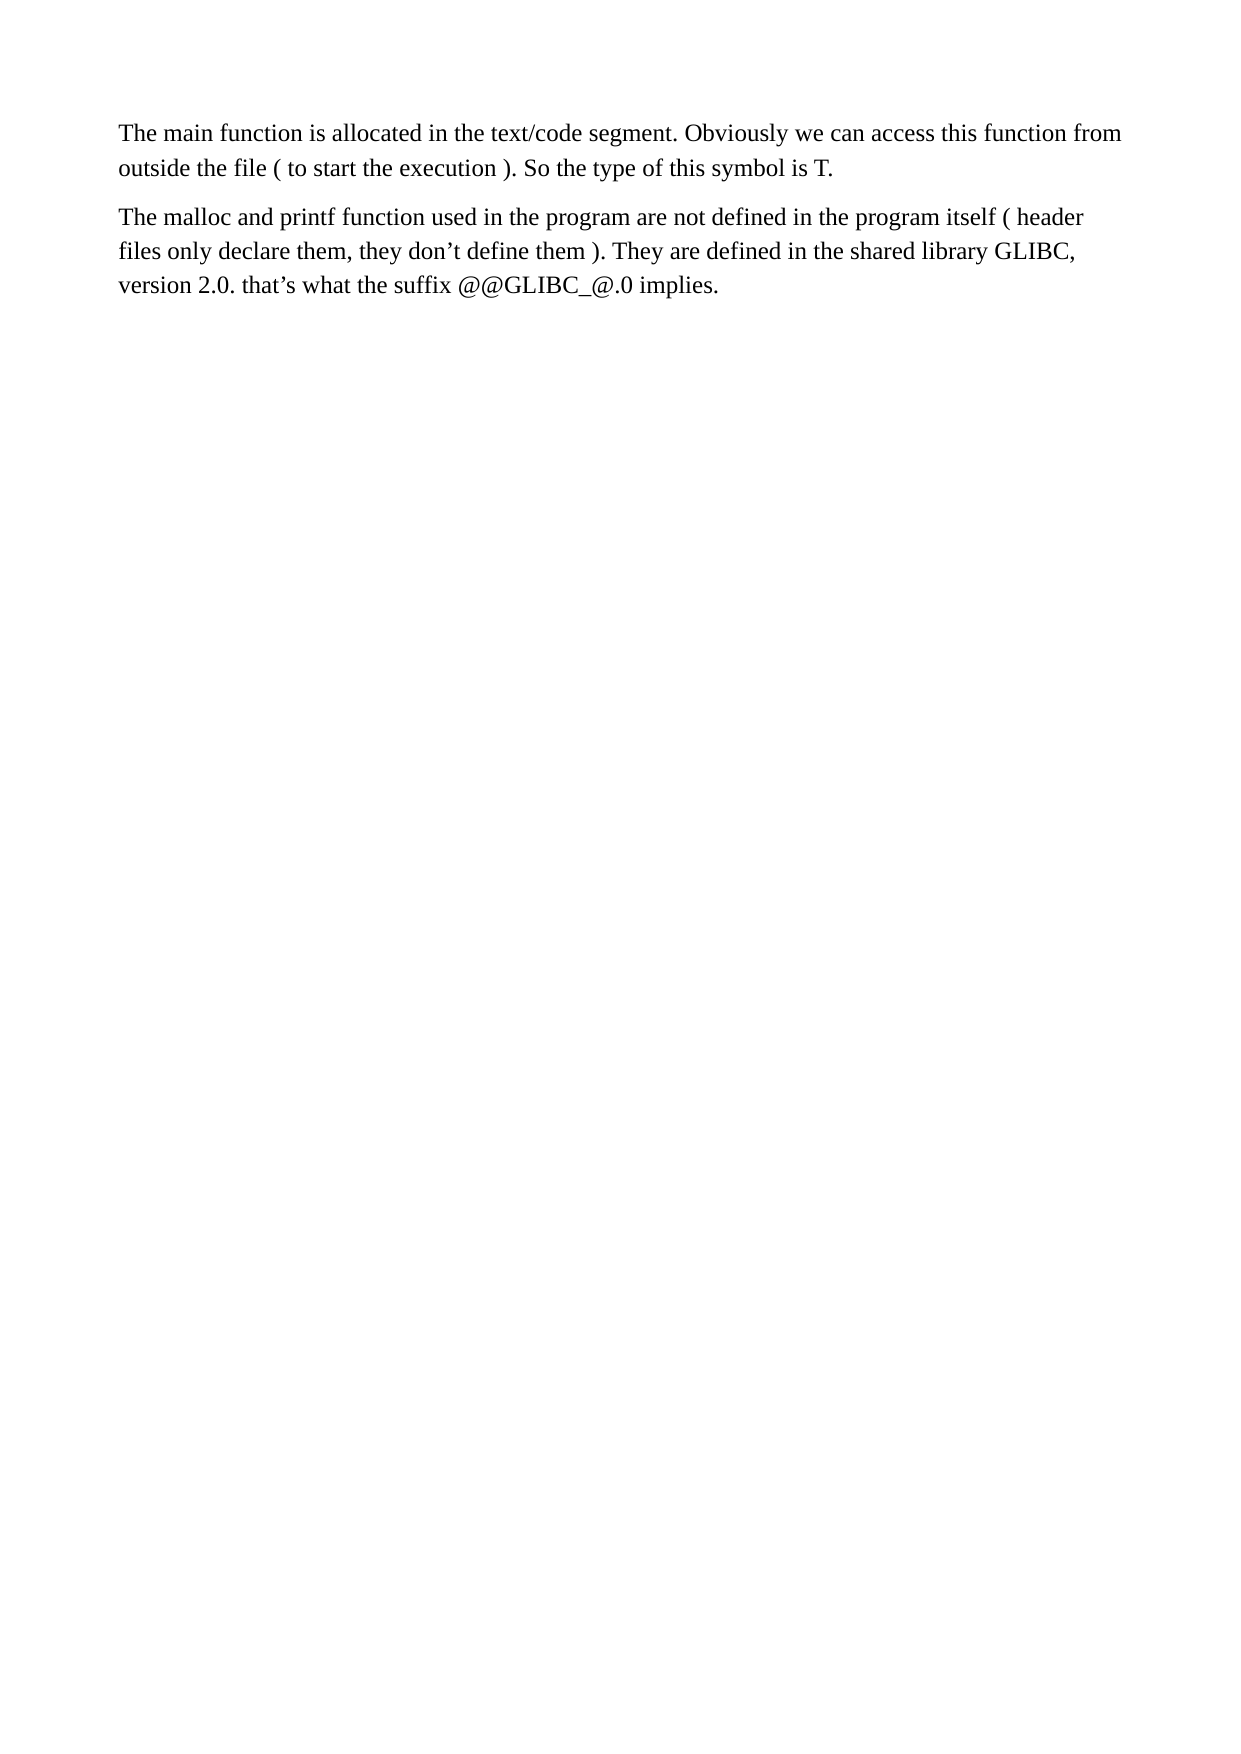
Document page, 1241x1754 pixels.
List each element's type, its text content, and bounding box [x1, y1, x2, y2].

text The malloc and printf function used in the program are not defined in the program itself ( header files only declare them, they don’t define them ). They are defined in the shared library GLIBC, version 2.0. that’s what the suffix @@GLIBC_@.0 implies. [118, 202, 1122, 299]
text The main function is allocated in the text/code segment. Obviously we can access this function from outside the file ( to start the execution ). So the type of this symbol is T. [118, 118, 1122, 181]
